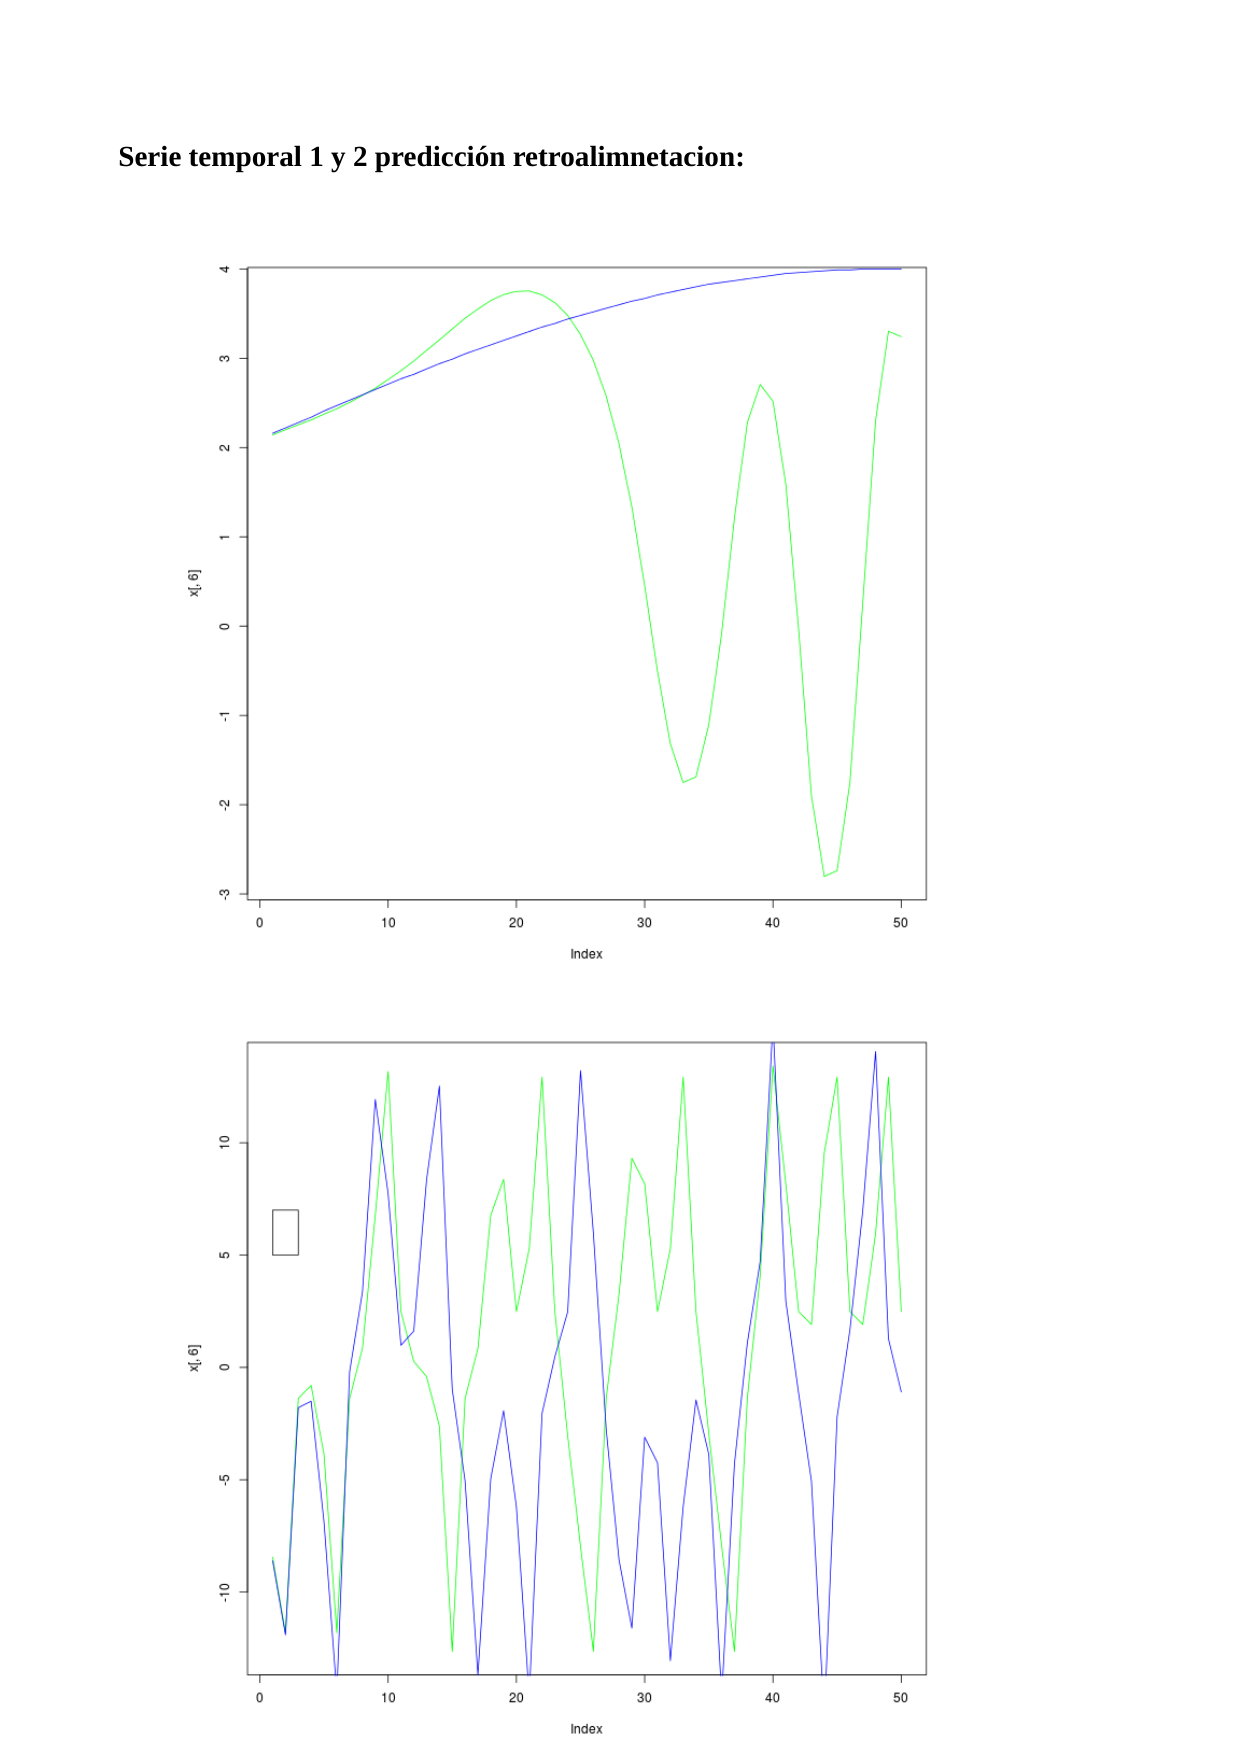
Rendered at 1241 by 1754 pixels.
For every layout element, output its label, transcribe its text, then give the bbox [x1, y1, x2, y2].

picture [184, 204, 959, 1754]
text Serie temporal 1 y 2 predicción retroalimnetacion: [118, 139, 1122, 172]
